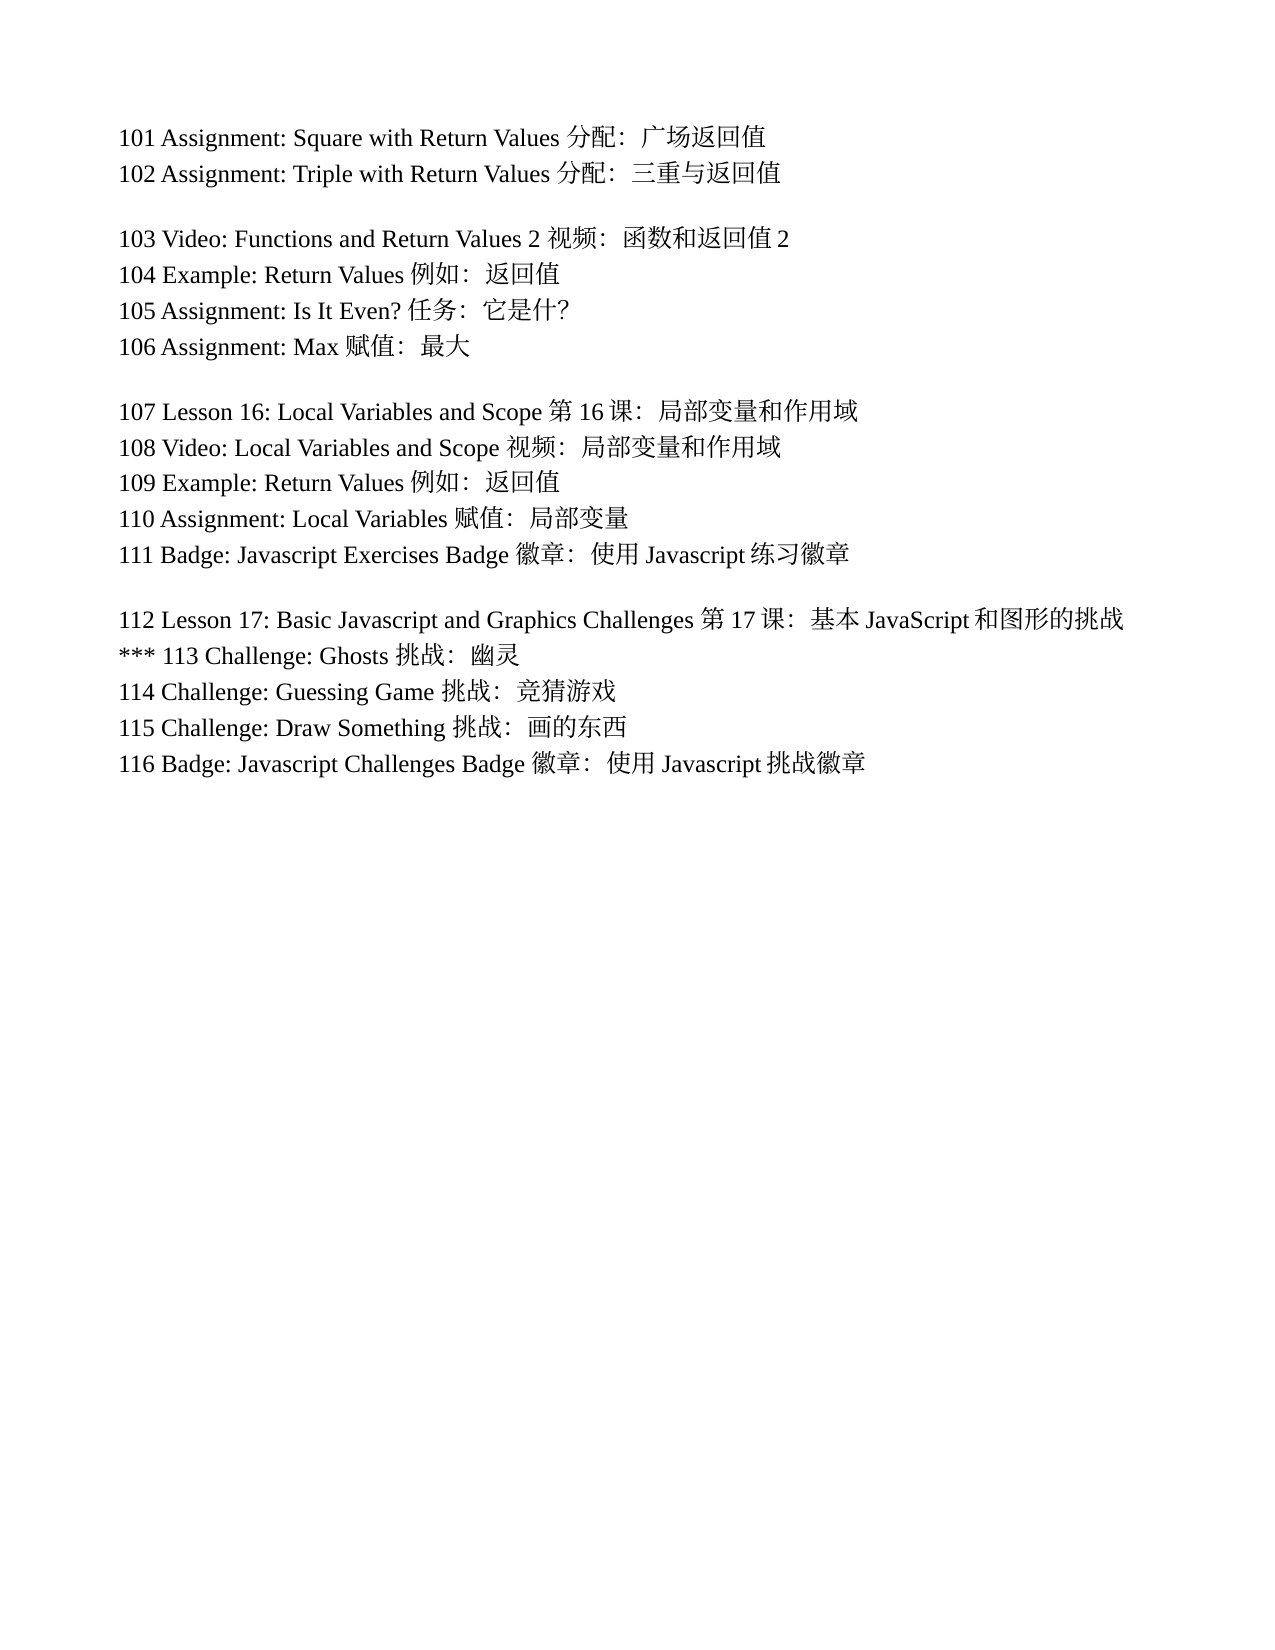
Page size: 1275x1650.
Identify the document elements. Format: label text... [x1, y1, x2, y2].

text 102 Assignment: Triple with Return Values 分配：三重与返回值 [118, 154, 1157, 190]
text 111 Badge: Javascript Exercises Badge 徽章：使用Javascript练习徽章 [118, 535, 1157, 571]
text 104 Example: Return Values 例如：返回值 [118, 255, 1157, 291]
text 106 Assignment: Max 赋值：最大 [118, 327, 1157, 362]
text 101 Assignment: Square with Return Values 分配：广场返回值 [118, 118, 1157, 154]
text 108 Video: Local Variables and Scope 视频：局部变量和作用域 [118, 427, 1157, 463]
text 107 Lesson 16: Local Variables and Scope 第16课：局部变量和作用域 [118, 391, 1157, 427]
text 110 Assignment: Local Variables 赋值：局部变量 [118, 499, 1157, 535]
text 105 Assignment: Is It Even? 任务：它是什？ [118, 291, 1157, 327]
text 109 Example: Return Values 例如：返回值 [118, 463, 1157, 499]
text 115 Challenge: Draw Something 挑战：画的东西 [118, 707, 1157, 743]
text *** 113 Challenge: Ghosts 挑战：幽灵 [118, 636, 1157, 672]
text 116 Badge: Javascript Challenges Badge 徽章：使用Javascript挑战徽章 [118, 743, 1157, 779]
text 103 Video: Functions and Return Values 2 视频：函数和返回值2 [118, 219, 1157, 255]
text 114 Challenge: Guessing Game 挑战：竞猜游戏 [118, 672, 1157, 707]
text 112 Lesson 17: Basic Javascript and Graphics Challenges 第17课​​：基本JavaScript和图形的挑战 [118, 600, 1157, 636]
